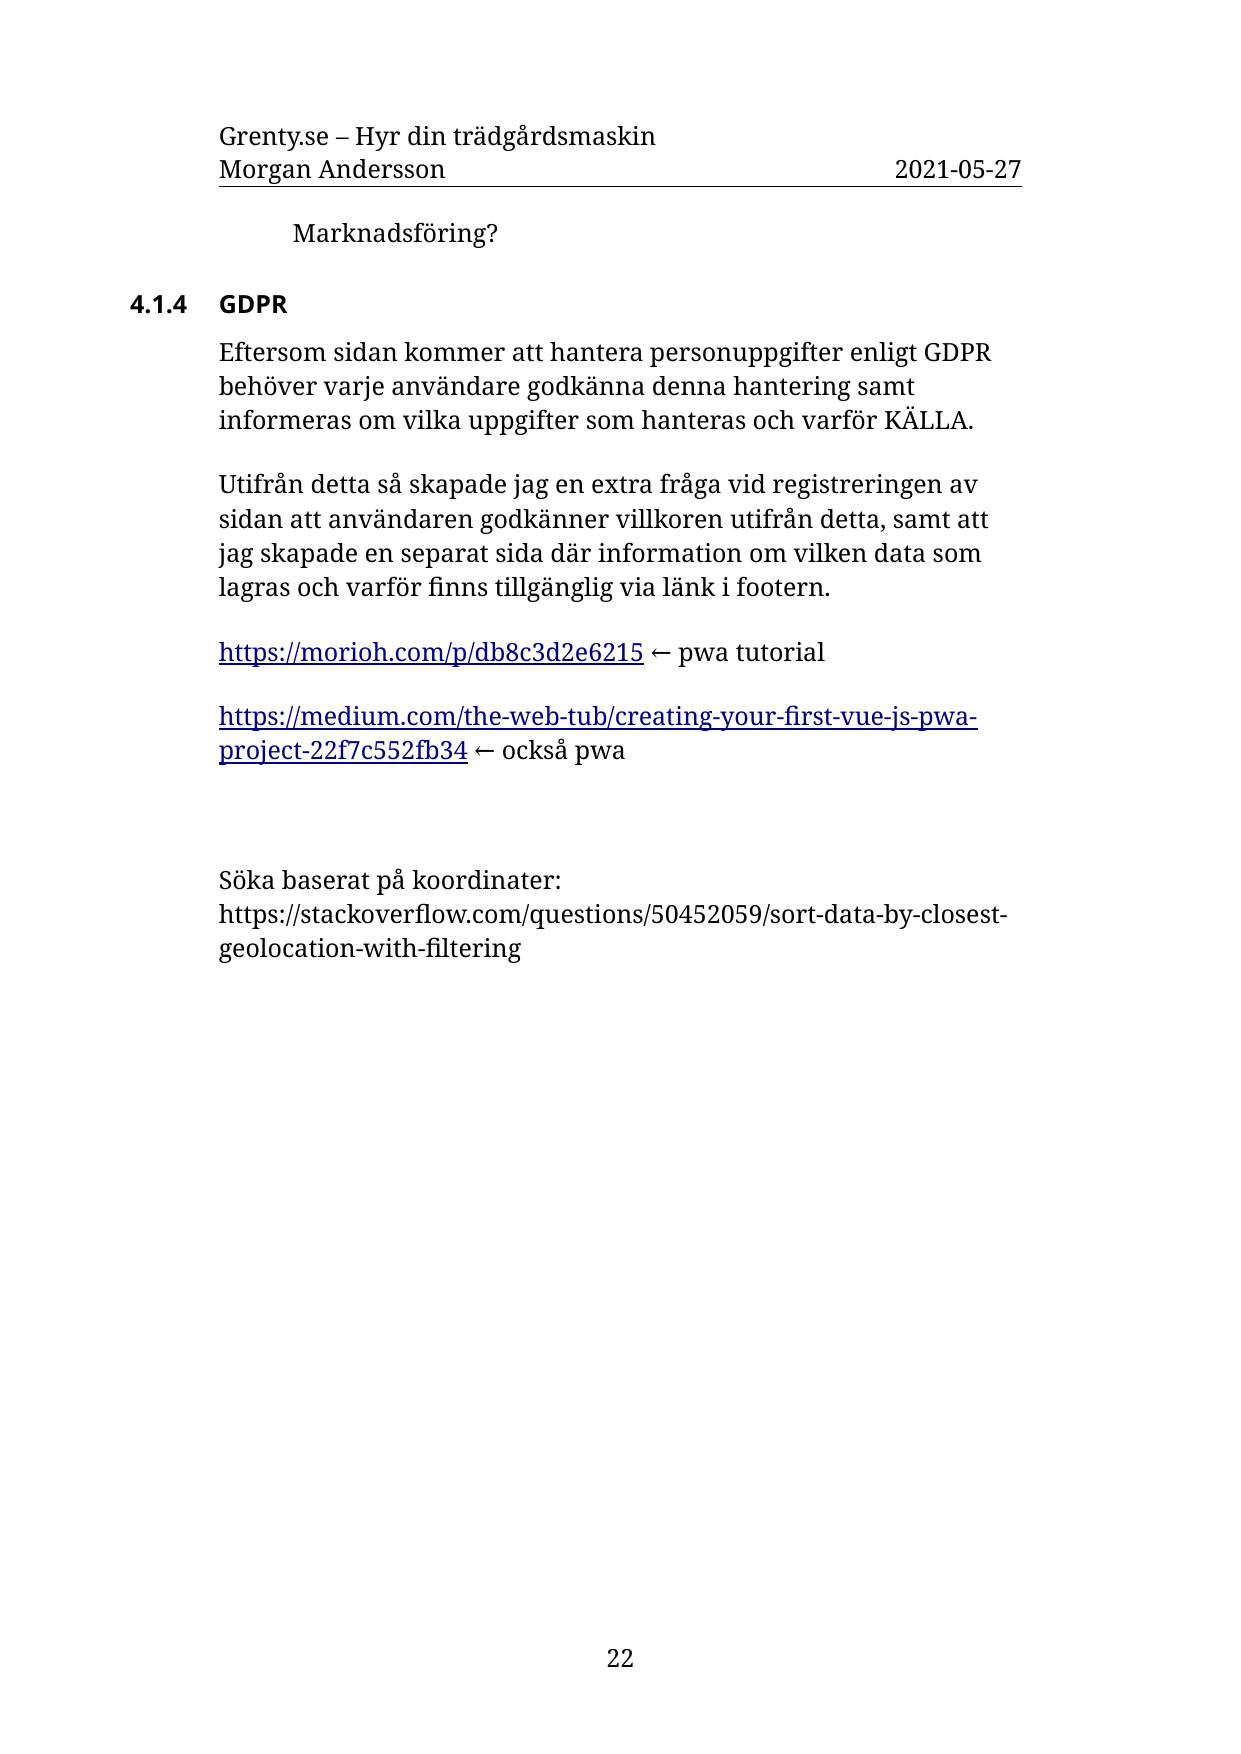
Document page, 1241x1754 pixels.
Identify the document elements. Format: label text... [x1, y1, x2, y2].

subtitle GDPR [130, 287, 1022, 321]
text https://morioh.com/p/db8c3d2e6215 ← pwa tutorial [218, 634, 1022, 668]
text Söka baserat på koordinater: https://stackoverflow.com/questions/50452059/sort-data-by-closest-geolocation-with-filtering [218, 863, 1022, 965]
text https://medium.com/the-web-tub/creating-your-first-vue-js-pwa-project-22f7c552fb34 ← också pwa [218, 699, 1022, 767]
text Utifrån detta så skapade jag en extra fråga vid registreringen av sidan att användaren godkänner villkoren utifrån detta, samt att jag skapade en separat sida där information om vilken data som lagras och varför finns tillgänglig via länk i footern. [218, 467, 1022, 603]
text Eftersom sidan kommer att hantera personuppgifter enligt GDPR behöver varje användare godkänna denna hantering samt informeras om vilka uppgifter som hanteras och varför KÄLLA. [218, 334, 1022, 436]
text Marknadsföring? [218, 216, 1022, 250]
